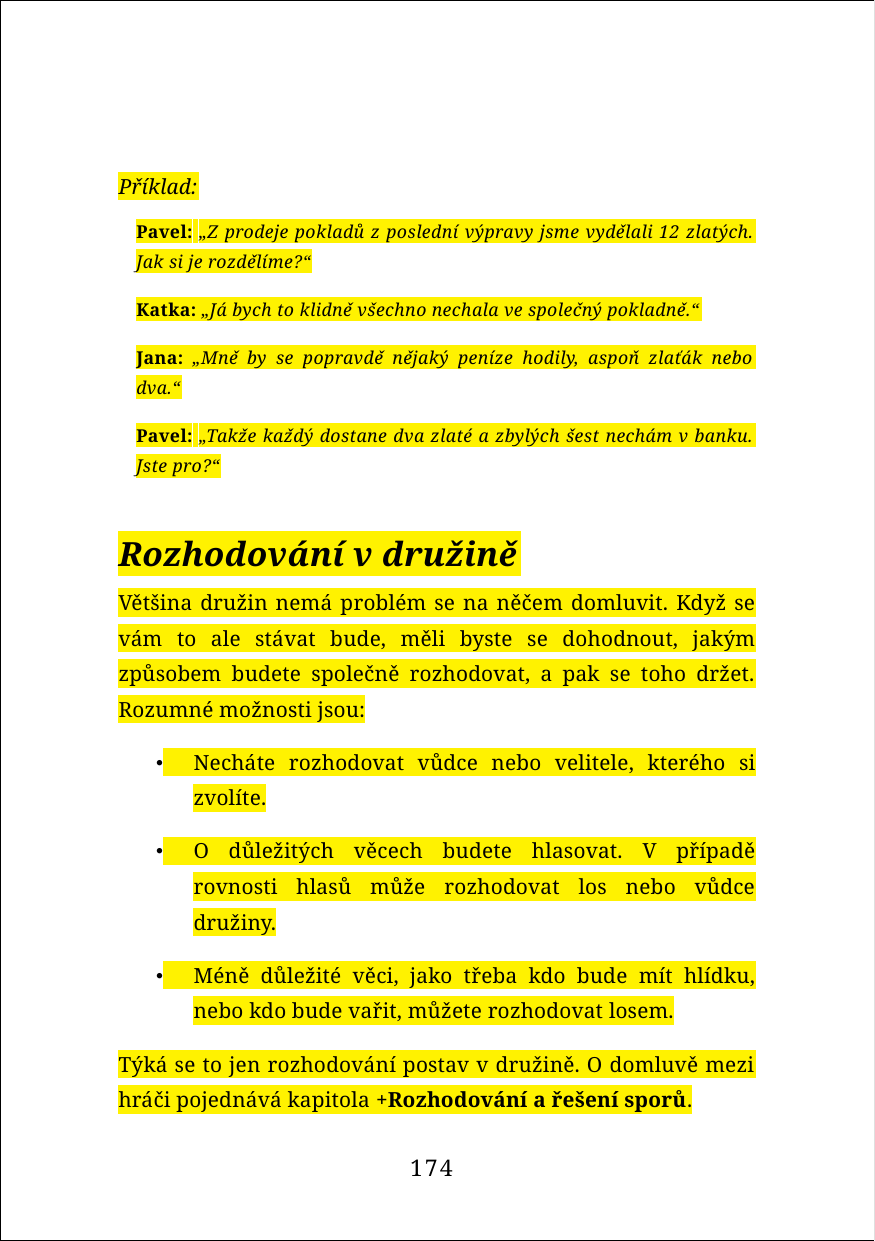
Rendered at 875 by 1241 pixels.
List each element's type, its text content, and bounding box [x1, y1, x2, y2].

subtitle Rozhodování v družině [118, 531, 756, 576]
text Týká se to jen rozhodování postav v družině. O domluvě mezi hráči pojednává kapitola +Rozhodování a řešení sporů. [118, 1050, 756, 1114]
text Většina družin nemá problém se na něčem domluvit. Když se vám to ale stávat bude, měli byste se dohodnout, jakým způsobem budete společně rozhodovat, a pak se toho držet. Rozumné možnosti jsou: [118, 588, 756, 723]
text Pavel: „Z prodeje pokladů z poslední výpravy jsme vydělali 12 zlatých. Jak si je rozdělíme?“ [136, 219, 756, 273]
list Méně důležité věci, jako třeba kdo bude mít hlídku, nebo kdo bude vařit, můžete rozhodovat losem. [156, 961, 756, 1025]
list O důležitých věcech budete hlasovat. V případě rovnosti hlasů může rozhodovat los nebo vůdce družiny. [156, 837, 756, 936]
text Jana: „Mně by se popravdě nějaký peníze hodily, aspoň zlaťák nebo dva.“ [136, 345, 756, 399]
text Příklad: [118, 172, 756, 200]
list Necháte rozhodovat vůdce nebo velitele, kterého si zvolíte. [156, 748, 756, 812]
text Katka: „Já bych to klidně všechno nechala ve společný pokladně.“ [136, 297, 756, 321]
text Pavel: „Takže každý dostane dva zlaté a zbylých šest nechám v banku. Jste pro?“ [136, 423, 756, 478]
